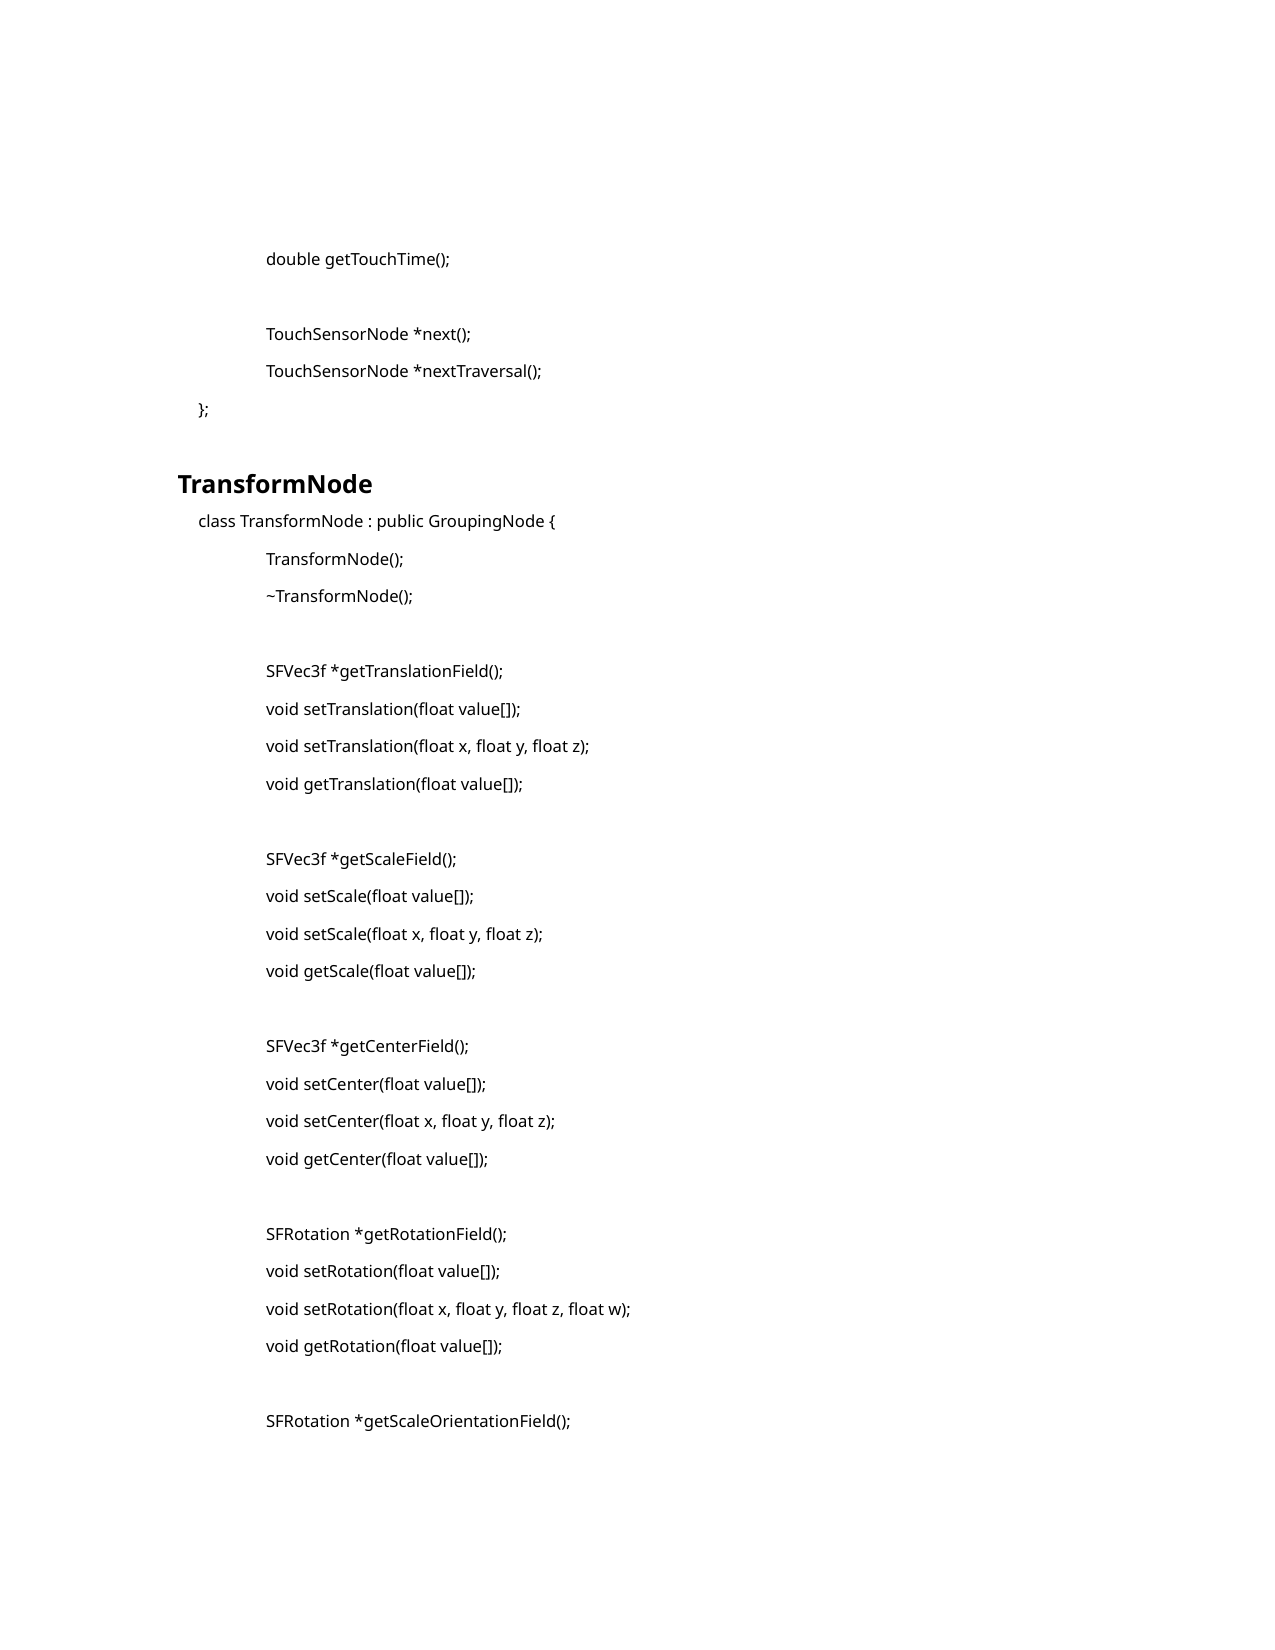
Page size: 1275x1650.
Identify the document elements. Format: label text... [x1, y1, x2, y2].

text void setTranslation(float x, float y, float z); [198, 727, 1098, 765]
text }; [198, 390, 1098, 427]
text SFRotation *getRotationField(); [198, 1215, 1098, 1252]
text void setScale(float x, float y, float z); [198, 915, 1098, 952]
text void getTranslation(float value[]); [198, 765, 1098, 802]
text class TransformNode : public GroupingNode { [198, 502, 1098, 540]
text TouchSensorNode *next(); [198, 315, 1098, 352]
text SFVec3f *getScaleField(); [198, 840, 1098, 877]
text void setCenter(float x, float y, float z); [198, 1102, 1098, 1140]
text void setRotation(float x, float y, float z, float w); [198, 1290, 1098, 1327]
text SFVec3f *getTranslationField(); [198, 652, 1098, 690]
text void setCenter(float value[]); [198, 1065, 1098, 1102]
text void getScale(float value[]); [198, 952, 1098, 990]
text void getRotation(float value[]); [198, 1327, 1098, 1365]
text double getTouchTime(); [198, 240, 1098, 277]
text TouchSensorNode *nextTraversal(); [198, 352, 1098, 390]
subtitle TransformNode [177, 465, 1098, 502]
text SFVec3f *getCenterField(); [198, 1027, 1098, 1065]
text void getCenter(float value[]); [198, 1140, 1098, 1177]
text void setRotation(float value[]); [198, 1252, 1098, 1290]
text SFRotation *getScaleOrientationField(); [198, 1402, 1098, 1440]
text TransformNode(); [198, 540, 1098, 577]
text void setScale(float value[]); [198, 877, 1098, 915]
text void setTranslation(float value[]); [198, 690, 1098, 727]
text ~TransformNode(); [198, 577, 1098, 615]
